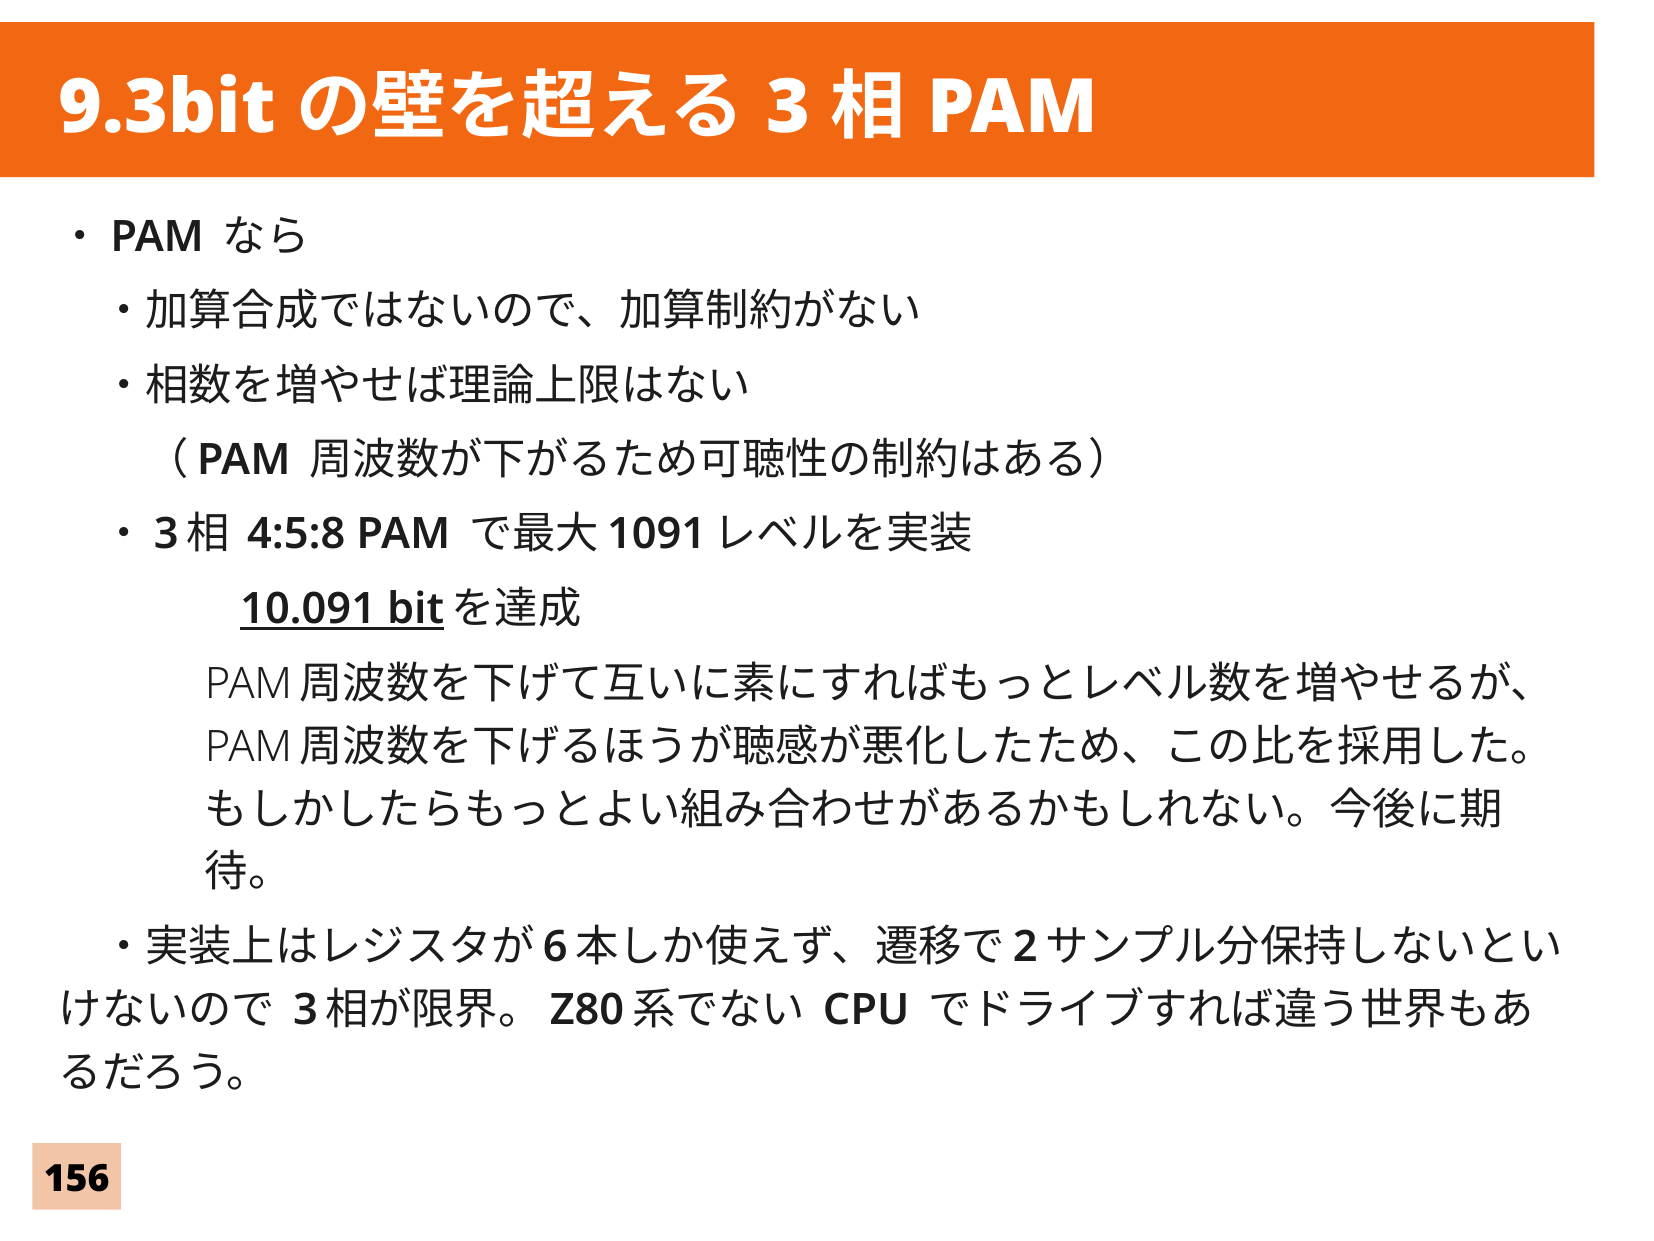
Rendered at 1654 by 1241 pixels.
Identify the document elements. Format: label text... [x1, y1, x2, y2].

title 9.3bitの壁を超える3相PAM [59, 44, 1595, 156]
list ・PAM なら ・加算合成ではないので、加算制約がない ・相数を増やせば理論上限はない （PAM 周波数が下がるため可聴性の制約はある） ・3相 4:5:8 PAM で最大1091レベルを実装 10.091 bitを達成 PAM周波数を下げて互いに素にすればもっとレベル数を増やせるが、PAM周波数を下げるほうが聴感が悪化したため、この比を採用した。もしかしたらもっとよい組み合わせがあるかもしれない。今後に期待。 ・実装上はレジスタが6本しか使えず、遷移で2サンプル分保持しないといけないので 3相が限界。Z80系でない CPU でドライブすれば違う世界もあるだろう。 [59, 201, 1565, 1105]
